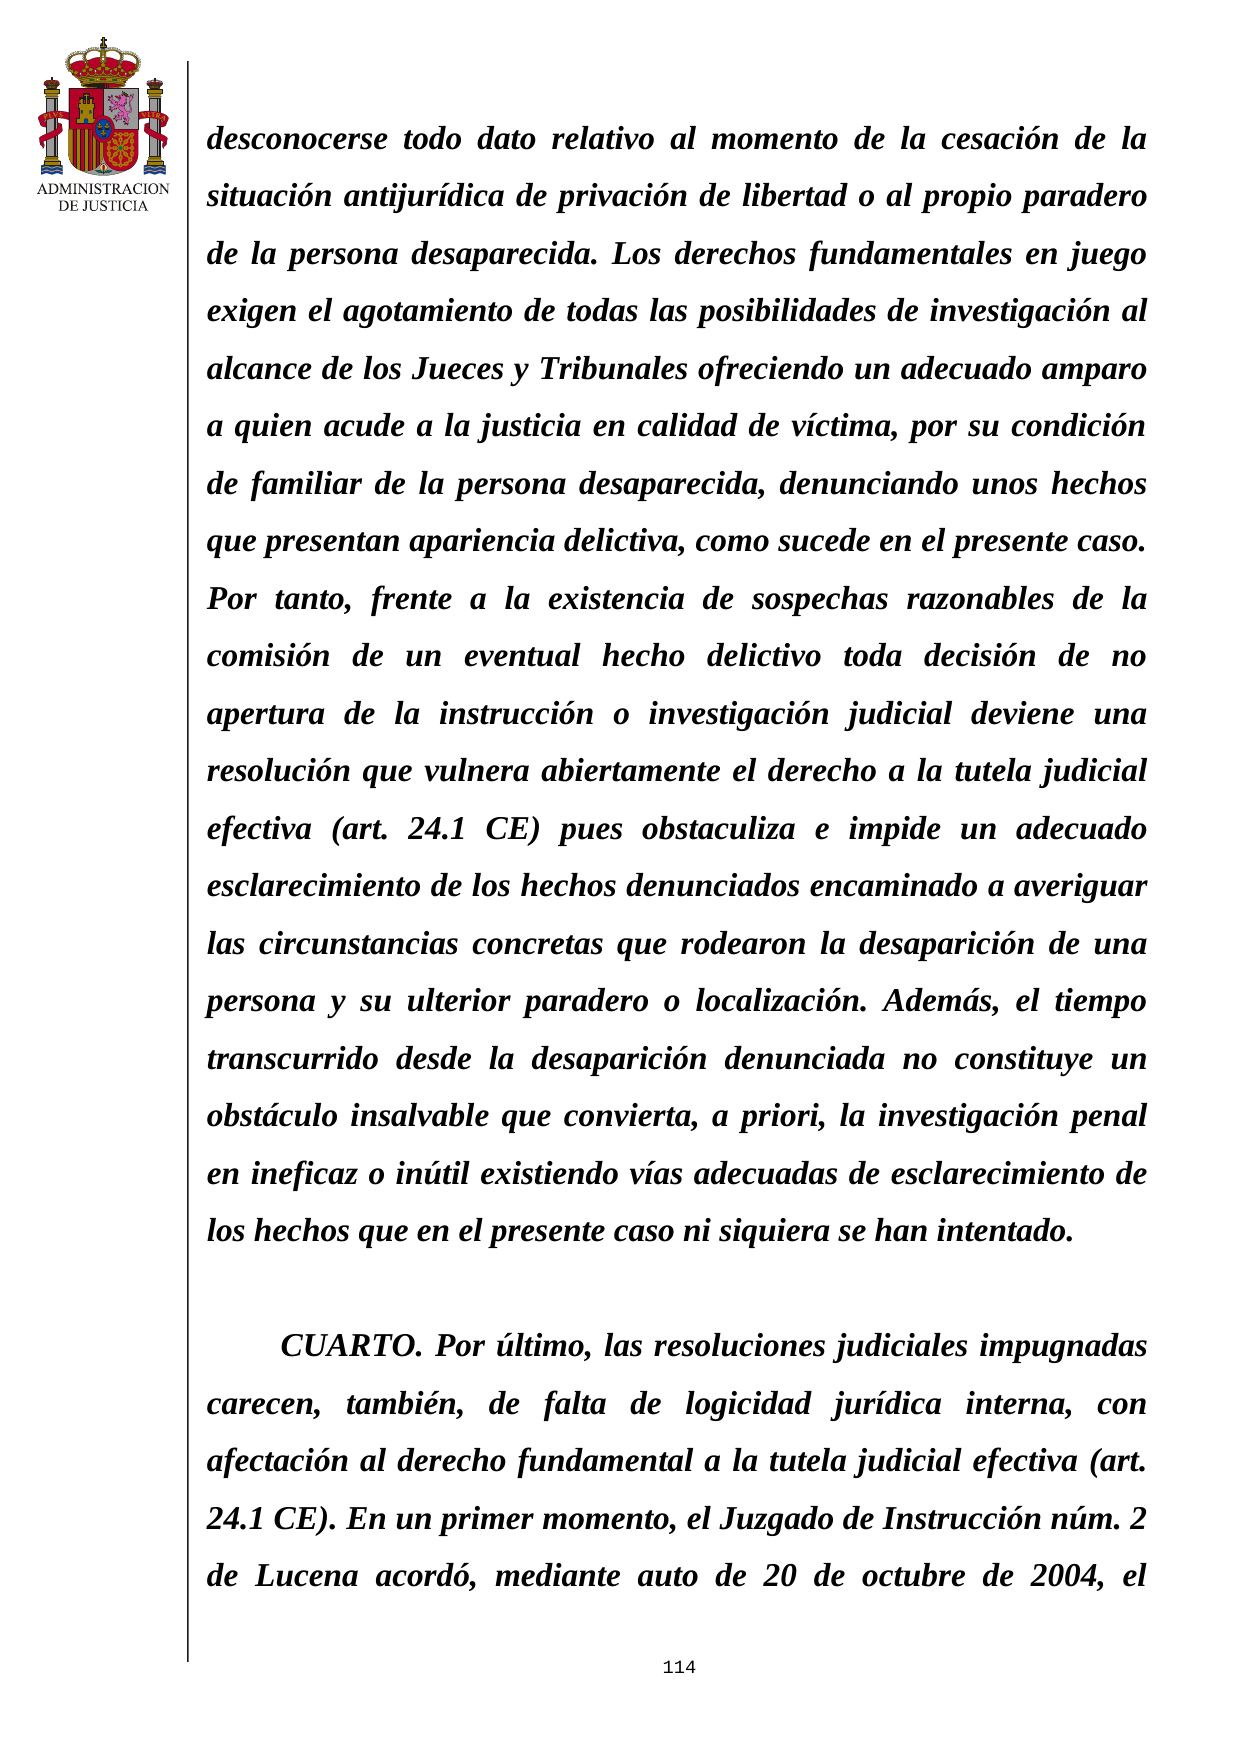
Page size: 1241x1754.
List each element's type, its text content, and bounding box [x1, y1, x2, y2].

text desconocerse todo dato relativo al momento de la cesación de la situación antijurídica de privación de libertad o al propio paradero de la persona desaparecida. Los derechos fundamentales en juego exigen el agotamiento de todas las posibilidades de investigación al alcance de los Jueces y Tribunales ofreciendo un adecuado amparo a quien acude a la justicia en calidad de víctima, por su condición de familiar de la persona desaparecida, denunciando unos hechos que presentan apariencia delictiva, como sucede en el presente caso. Por tanto, frente a la existencia de sospechas razonables de la comisión de un eventual hecho delictivo toda decisión de no apertura de la instrucción o investigación judicial deviene una resolución que vulnera abiertamente el derecho a la tutela judicial efectiva (art. 24.1 CE) pues obstaculiza e impide un adecuado esclarecimiento de los hechos denunciados encaminado a averiguar las circunstancias concretas que rodearon la desaparición de una persona y su ulterior paradero o localización. Además, el tiempo transcurrido desde la desaparición denunciada no constituye un obstáculo insalvable que convierta, a priori, la investigación penal en ineficaz o inútil existiendo vías adecuadas de esclarecimiento de los hechos que en el presente caso ni siquiera se han intentado. [207, 118, 1152, 1249]
text CUARTO. Por último, las resoluciones judiciales impugnadas carecen, también, de falta de logicidad jurídica interna, con afectación al derecho fundamental a la tutela judicial efectiva (art. 24.1 CE). En un primer momento, el Juzgado de Instrucción núm. 2 de Lucena acordó, mediante auto de 20 de octubre de 2004, el [207, 1326, 1152, 1594]
